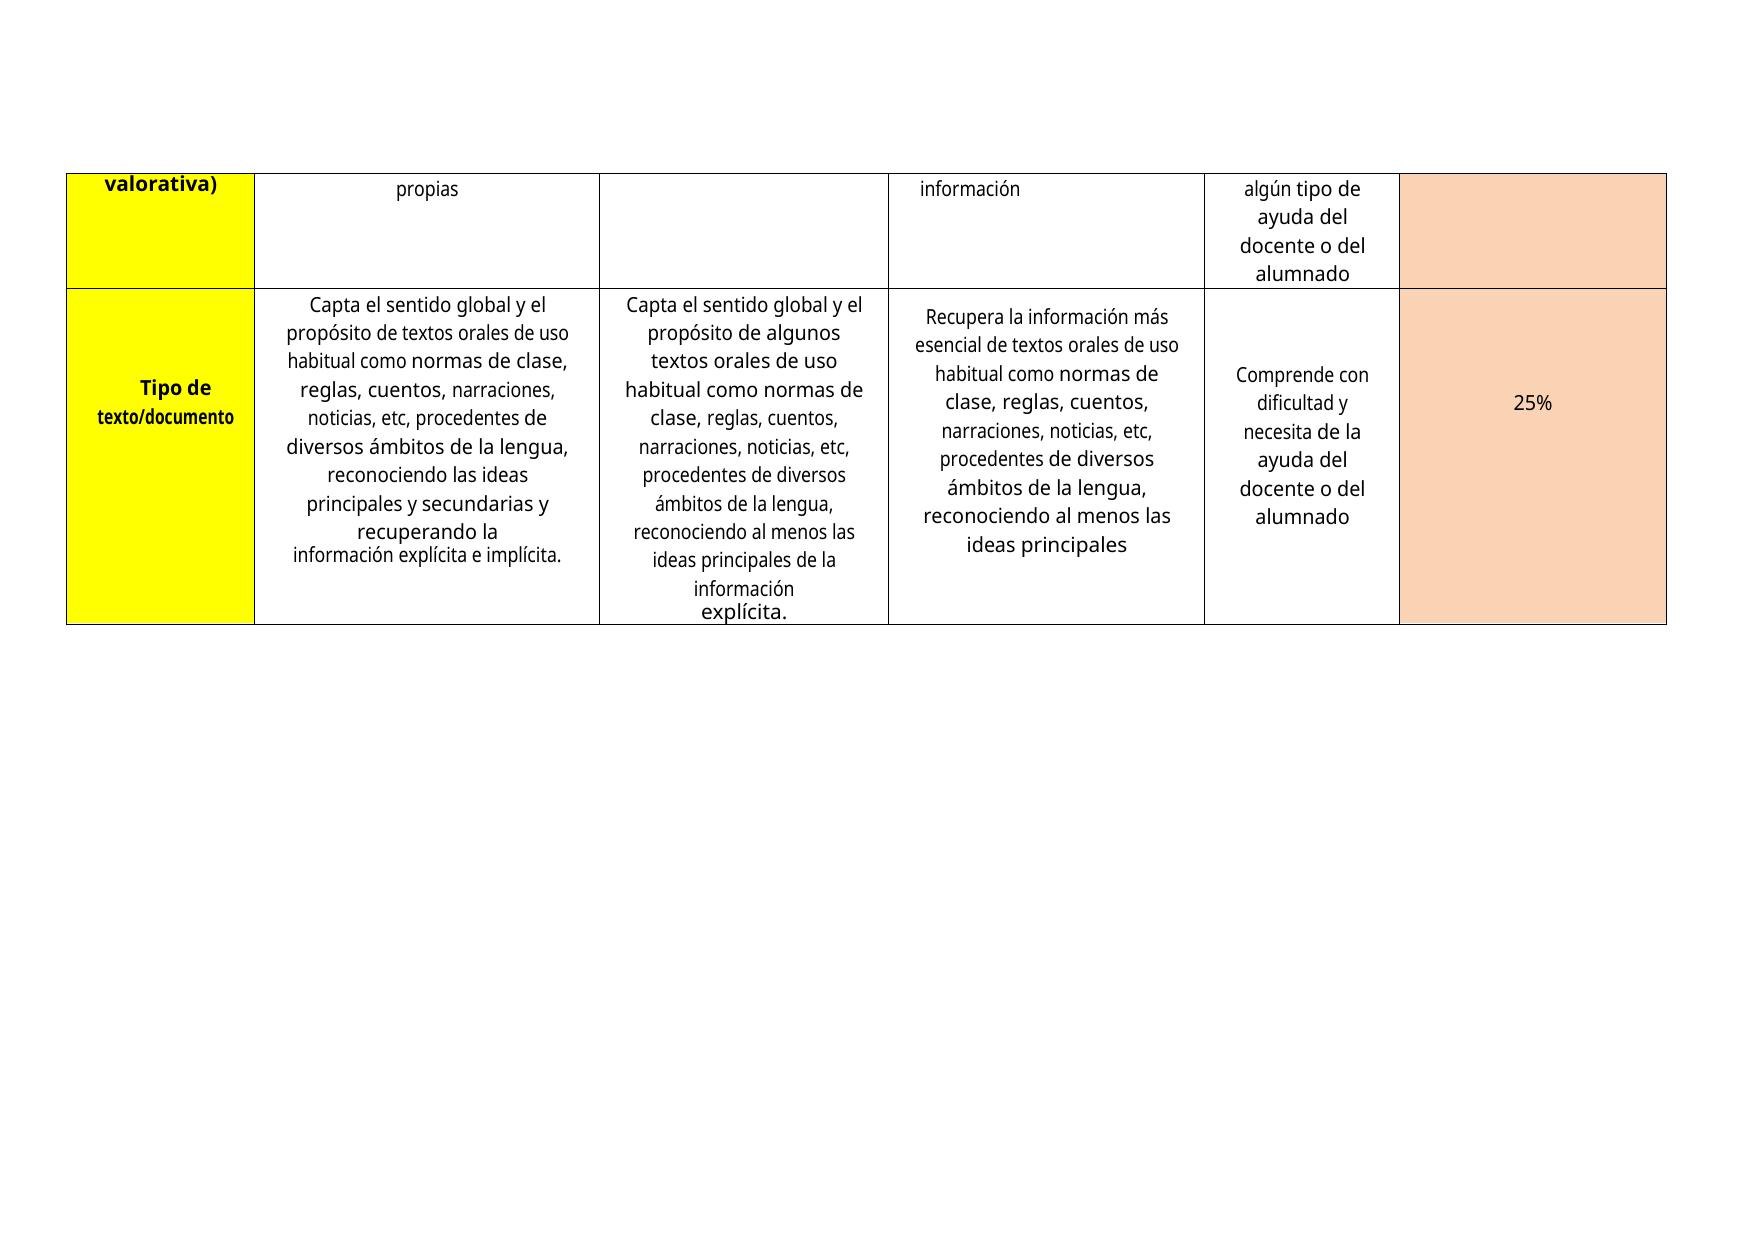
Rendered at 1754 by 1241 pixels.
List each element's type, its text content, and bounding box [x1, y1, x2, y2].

table_cell Capta el sentido global y el propósito de algunos textos orales de uso habitual como normas de clase, reglas, cuentos, narraciones, noticias, etc, procedentes de diversos ámbitos de la lengua, reconociendo al menos las ideas principales de la información explícita. [600, 289, 888, 623]
table_cell Recupera la información más esencial de textos orales de uso habitual como normas de clase, reglas, cuentos, narraciones, noticias, etc, procedentes de diversos ámbitos de la lengua, reconociendo al menos las ideas principales [889, 289, 1204, 623]
table_cell propias [255, 174, 599, 288]
table_cell Tipo de texto/documento [67, 289, 254, 623]
table_cell Comprende con dificultad y necesita de la ayuda del docente o del alumnado [1205, 289, 1399, 623]
table_cell información [889, 174, 1204, 288]
table_cell 25% [1400, 289, 1666, 623]
table_cell Capta el sentido global y el propósito de textos orales de uso habitual como normas de clase, reglas, cuentos, narraciones, noticias, etc, procedentes de diversos ámbitos de la lengua, reconociendo las ideas principales y secundarias y recuperando la información explícita e implícita. [255, 289, 599, 623]
table_cell [600, 174, 888, 288]
table_cell [1400, 174, 1666, 288]
table_cell valorativa) [67, 174, 254, 288]
table_cell algún tipo de ayuda del docente o del alumnado [1205, 174, 1399, 288]
